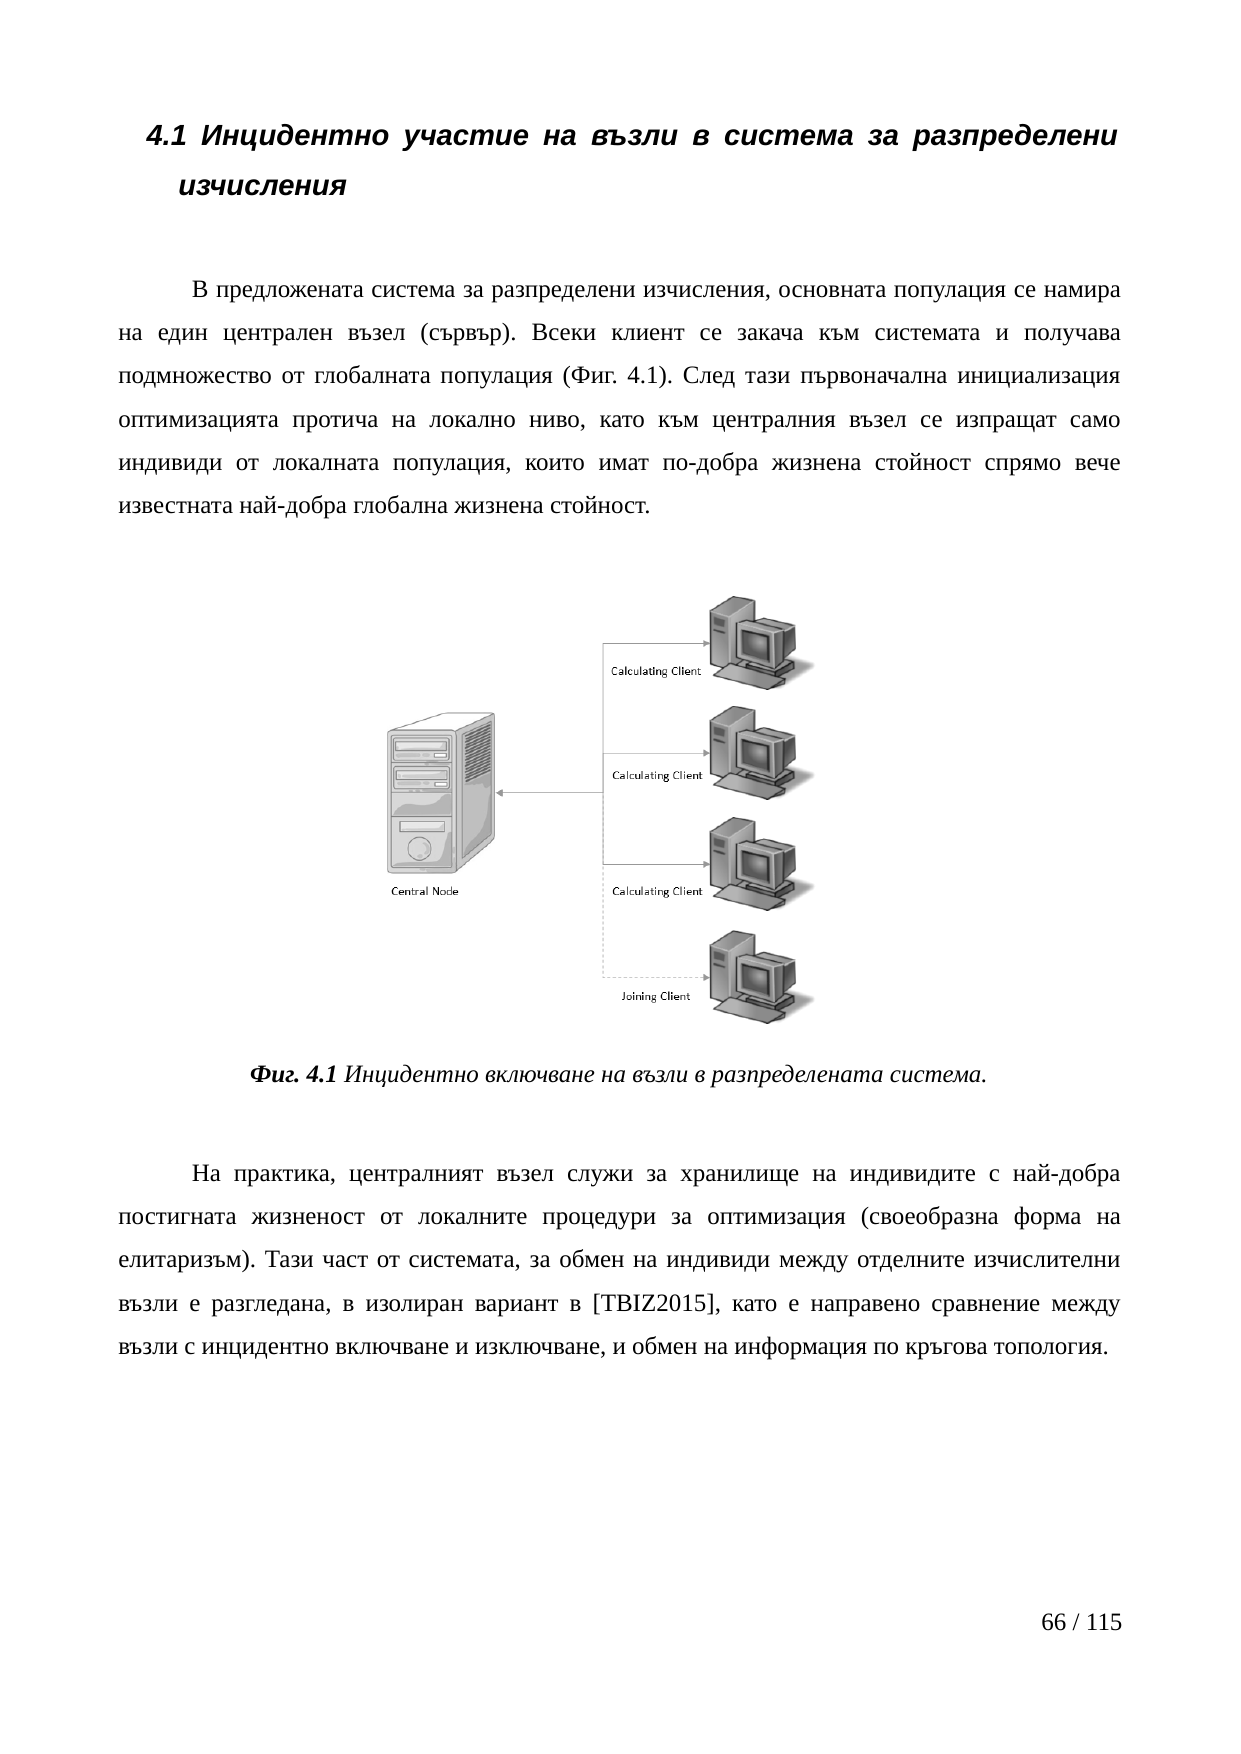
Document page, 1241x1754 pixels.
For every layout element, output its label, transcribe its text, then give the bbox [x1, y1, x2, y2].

text На практика, централният възел служи за хранилище на индивидите с най-добра постигната жизненост от локалните процедури за оптимизация (своеобразна форма на елитаризъм). Тази част от системата, за обмен на индивиди между отделните изчислителни възли е разгледана, в изолиран вариант в [TBIZ2015], като е направено сравнение между възли с инцидентно включване и изключване, и обмен на информация по кръгова топология. [118, 1158, 1122, 1359]
text В предложената система за разпределени изчисления, основната популация се намира на един централен възел (сървър). Всеки клиент се закача към системата и получава подмножество от глобалната популация (Фиг. 4.1). След тази първоначална инициализация оптимизацията протича на локално ниво, като към централния възел се изпращат само индивиди от локалната популация, които имат по-добра жизнена стойност спрямо вече известната най-добра глобална жизнена стойност. [118, 274, 1122, 519]
subtitle 4.1 Инцидентно участие на възли в система за разпределени изчисления [118, 118, 1122, 202]
text Фиг. 4.1 Инцидентно включване на възли в разпределената система. [118, 1046, 1122, 1088]
picture [362, 576, 878, 1046]
